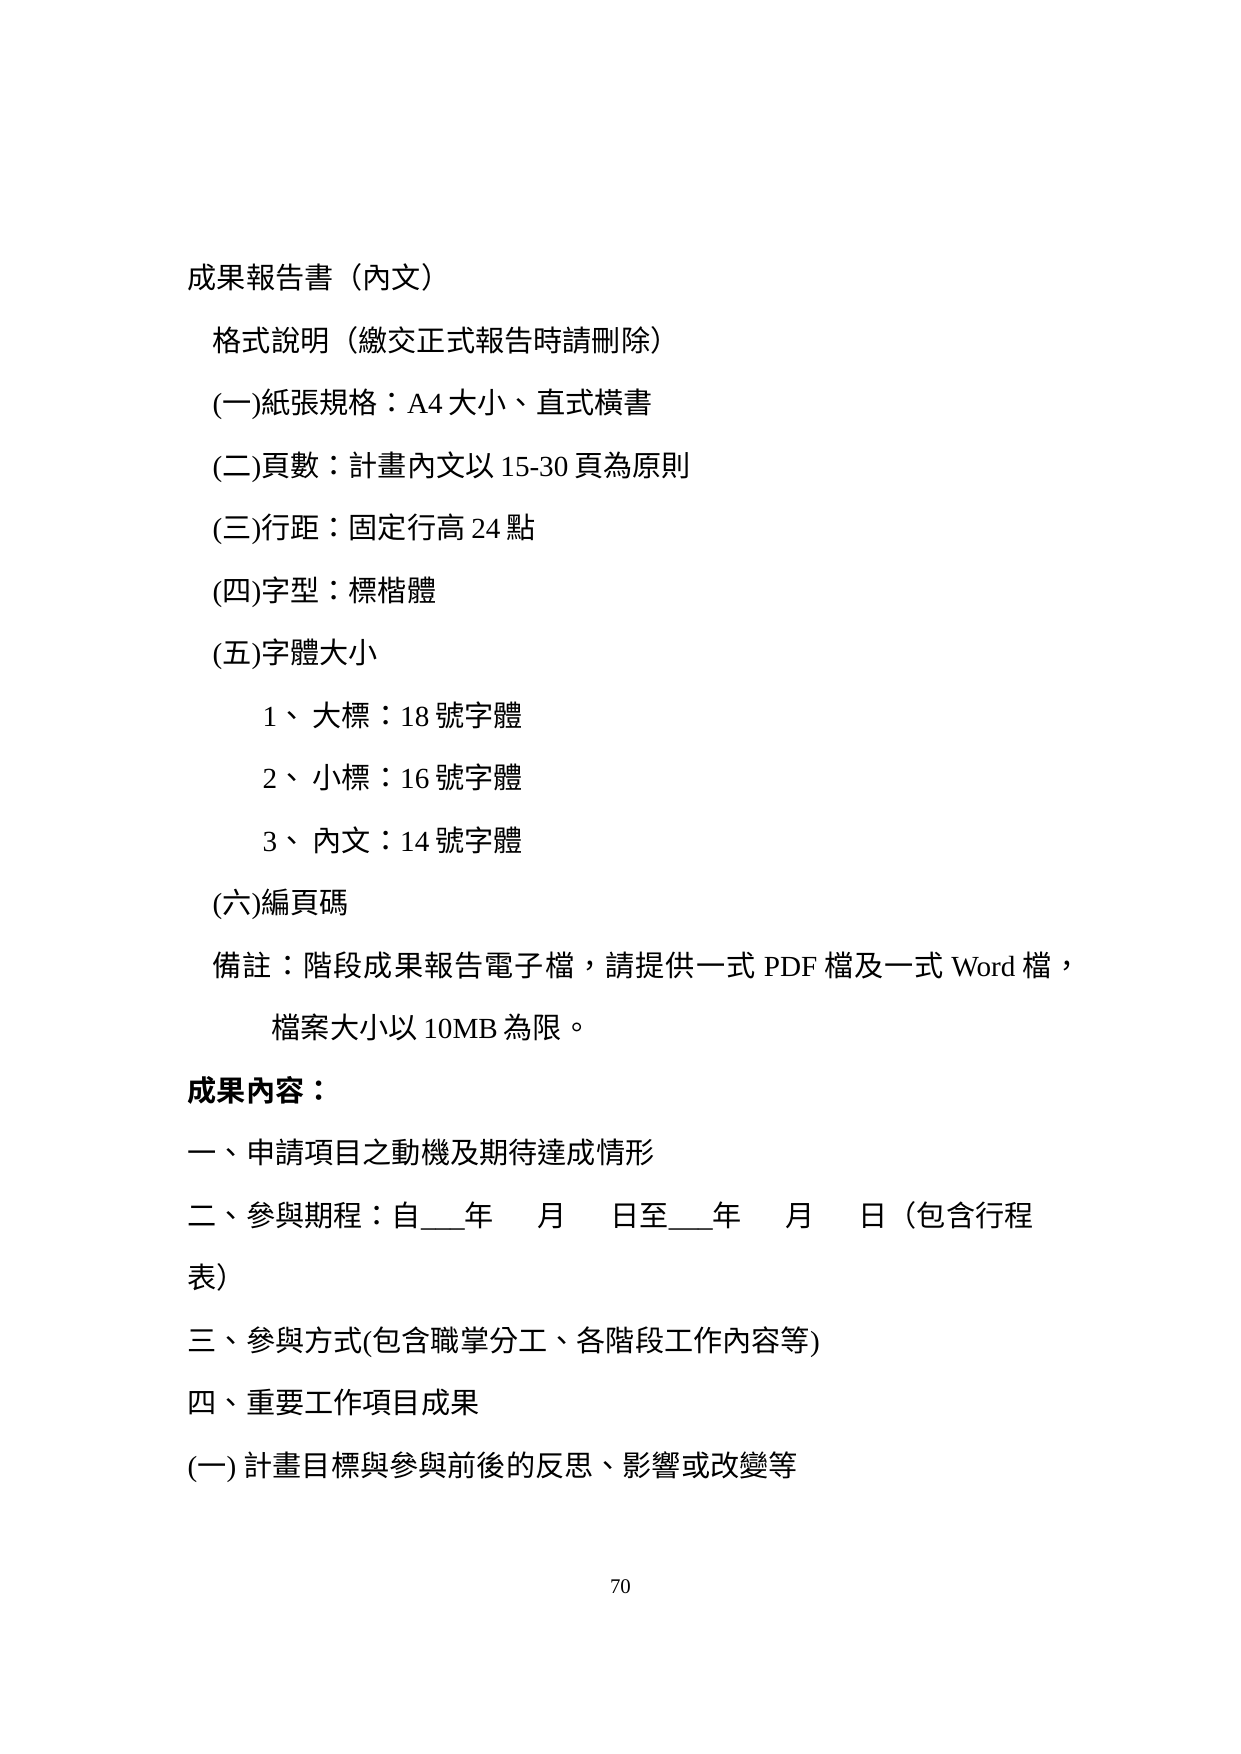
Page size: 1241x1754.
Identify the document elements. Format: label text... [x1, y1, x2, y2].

text 二、參與期程：自___年 月 日至___年 月 日（包含行程表） [187, 1172, 1053, 1297]
text (二)頁數：計畫內文以15-30頁為原則 [212, 422, 1053, 484]
text (四)字型：標楷體 [212, 547, 1053, 609]
text 四、重要工作項目成果 [187, 1359, 1053, 1422]
text (五)字體大小 [212, 609, 1053, 672]
text 成果報告書（內文） [187, 234, 1053, 297]
text 成果內容： [187, 1047, 1053, 1109]
text 3、 內文：14號字體 [262, 797, 1053, 859]
text 格式說明（繳交正式報告時請刪除） [212, 297, 1053, 359]
text 2、 小標：16號字體 [262, 734, 1053, 797]
text 三、參與方式(包含職掌分工、各階段工作內容等) [187, 1297, 1053, 1359]
text (一)紙張規格：A4大小、直式橫書 [212, 359, 1053, 422]
text (三)行距：固定行高24點 [212, 484, 1053, 547]
text (一) 計畫目標與參與前後的反思、影響或改變等 [187, 1422, 1053, 1484]
text 1、 大標：18號字體 [262, 672, 1053, 734]
text 備註：階段成果報告電子檔，請提供一式PDF檔及一式Word檔，檔案大小以10MB為限。 [212, 922, 1053, 1047]
text (六)編頁碼 [212, 859, 1053, 922]
text 一、申請項目之動機及期待達成情形 [187, 1109, 1053, 1172]
